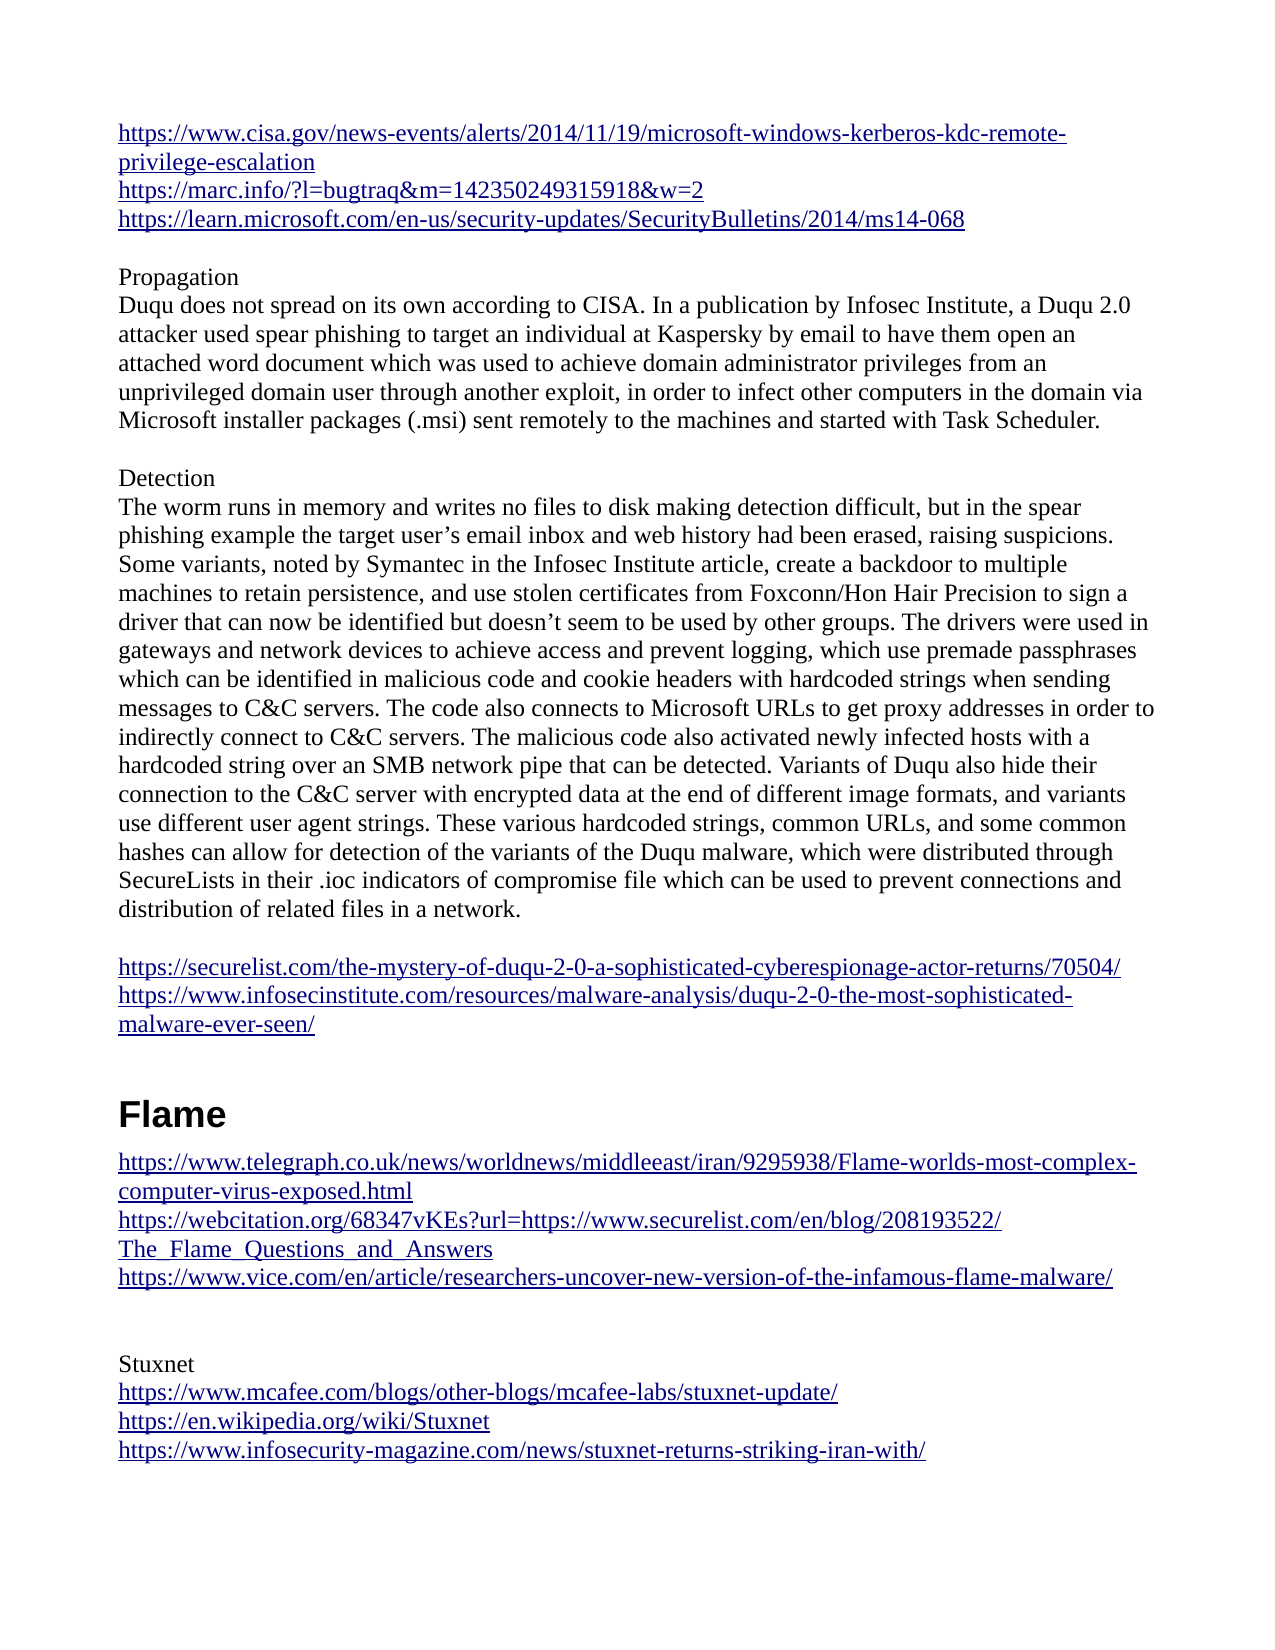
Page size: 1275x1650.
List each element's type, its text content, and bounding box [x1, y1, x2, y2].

text https://webcitation.org/68347vKEs?url=https://www.securelist.com/en/blog/208193522/The_Flame_Questions_and_Answers [118, 1205, 1157, 1262]
text https://www.infosecurity-magazine.com/news/stuxnet-returns-striking-iran-with/ [118, 1435, 1157, 1464]
text Stuxnet [118, 1349, 1157, 1377]
text https://www.cisa.gov/news-events/alerts/2014/11/19/microsoft-windows-kerberos-kdc-remote-privilege-escalation [118, 118, 1157, 176]
text Detection [118, 463, 1157, 492]
subtitle Flame [118, 1092, 1157, 1135]
text https://www.infosecinstitute.com/resources/malware-analysis/duqu-2-0-the-most-sophisticated-malware-ever-seen/ [118, 981, 1157, 1038]
text https://securelist.com/the-mystery-of-duqu-2-0-a-sophisticated-cyberespionage-actor-returns/70504/ [118, 952, 1157, 981]
text https://en.wikipedia.org/wiki/Stuxnet [118, 1406, 1157, 1435]
text Duqu does not spread on its own according to CISA. In a publication by Infosec Institute, a Duqu 2.0 attacker used spear phishing to target an individual at Kaspersky by email to have them open an attached word document which was used to achieve domain administrator privileges from an unprivileged domain user through another exploit, in order to infect other computers in the domain via Microsoft installer packages (.msi) sent remotely to the machines and started with Task Scheduler. [118, 291, 1157, 434]
text https://learn.microsoft.com/en-us/security-updates/SecurityBulletins/2014/ms14-068 [118, 204, 1157, 233]
text Propagation [118, 262, 1157, 291]
text https://www.telegraph.co.uk/news/worldnews/middleeast/iran/9295938/Flame-worlds-most-complex-computer-virus-exposed.html [118, 1147, 1157, 1205]
text https://marc.info/?l=bugtraq&m=142350249315918&w=2 [118, 176, 1157, 204]
text https://www.vice.com/en/article/researchers-uncover-new-version-of-the-infamous-flame-malware/ [118, 1262, 1157, 1291]
text The worm runs in memory and writes no files to disk making detection difficult, but in the spear phishing example the target user’s email inbox and web history had been erased, raising suspicions. Some variants, noted by Symantec in the Infosec Institute article, create a backdoor to multiple machines to retain persistence, and use stolen certificates from Foxconn/Hon Hair Precision to sign a driver that can now be identified but doesn’t seem to be used by other groups. The drivers were used in gateways and network devices to achieve access and prevent logging, which use premade passphrases which can be identified in malicious code and cookie headers with hardcoded strings when sending messages to C&C servers. The code also connects to Microsoft URLs to get proxy addresses in order to indirectly connect to C&C servers. The malicious code also activated newly infected hosts with a hardcoded string over an SMB network pipe that can be detected. Variants of Duqu also hide their connection to the C&C server with encrypted data at the end of different image formats, and variants use different user agent strings. These various hardcoded strings, common URLs, and some common hashes can allow for detection of the variants of the Duqu malware, which were distributed through SecureLists in their .ioc indicators of compromise file which can be used to prevent connections and distribution of related files in a network. [118, 492, 1157, 923]
text https://www.mcafee.com/blogs/other-blogs/mcafee-labs/stuxnet-update/ [118, 1377, 1157, 1406]
